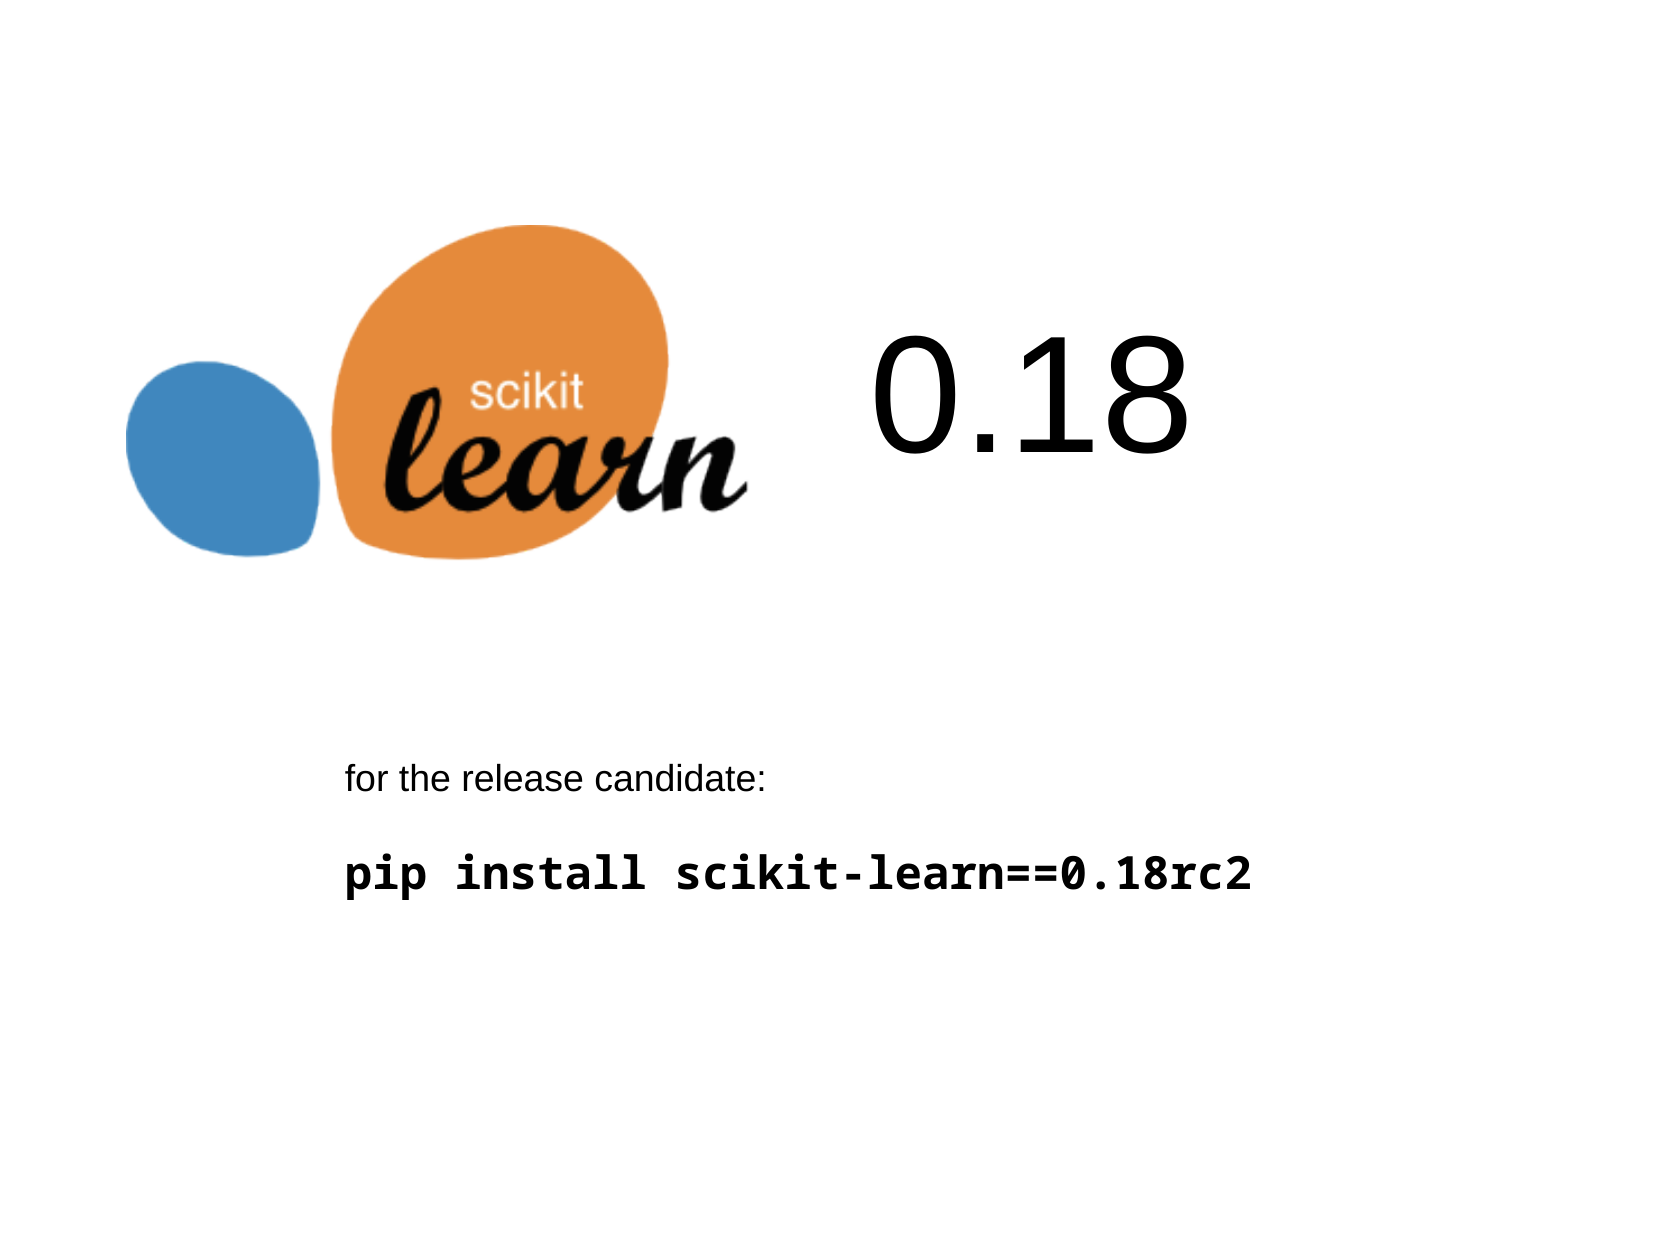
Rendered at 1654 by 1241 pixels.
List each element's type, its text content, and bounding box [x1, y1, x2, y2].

text_box for the release candidate: [330, 750, 826, 849]
picture [126, 225, 781, 631]
text_box pip install scikit-learn==0.18rc2 [330, 833, 1268, 901]
text_box 0.18 [855, 293, 1366, 496]
